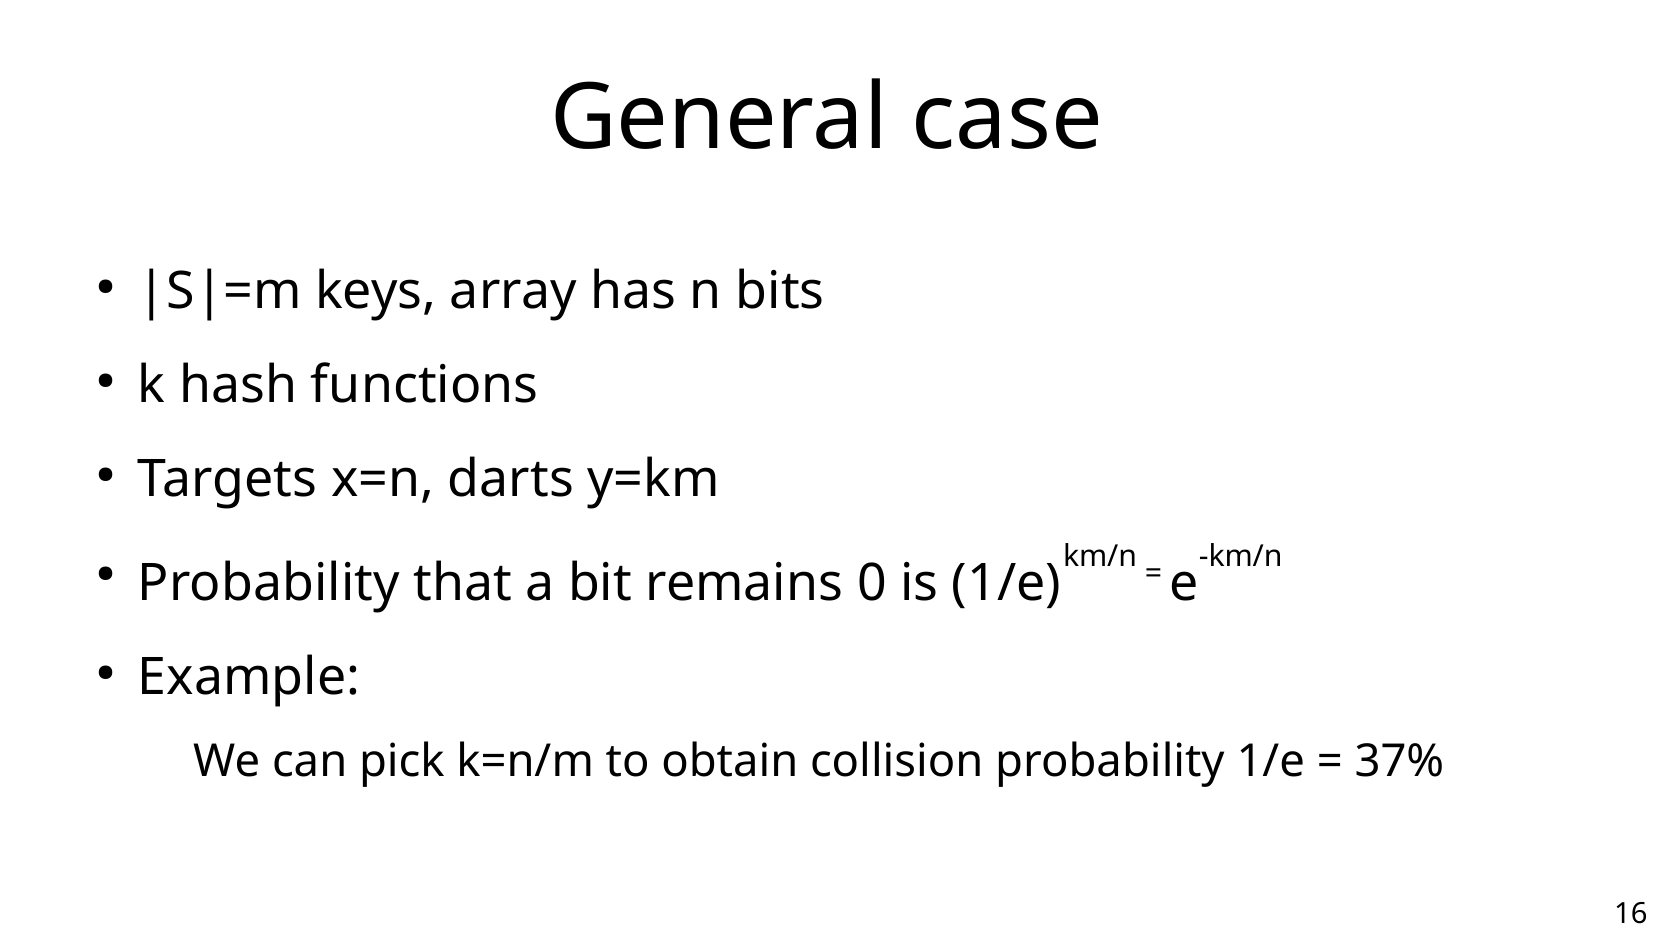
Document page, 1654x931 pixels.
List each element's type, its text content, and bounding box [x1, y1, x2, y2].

title General case [82, 1, 1571, 226]
list |S|=m keys, array has n bits k hash functions Targets x=n, darts y=km Probability that a bit remains 0 is (1/e)km/n = e-km/n Example: We can pick k=n/m to obtain collision probability 1/e = 37% [82, 253, 1571, 793]
